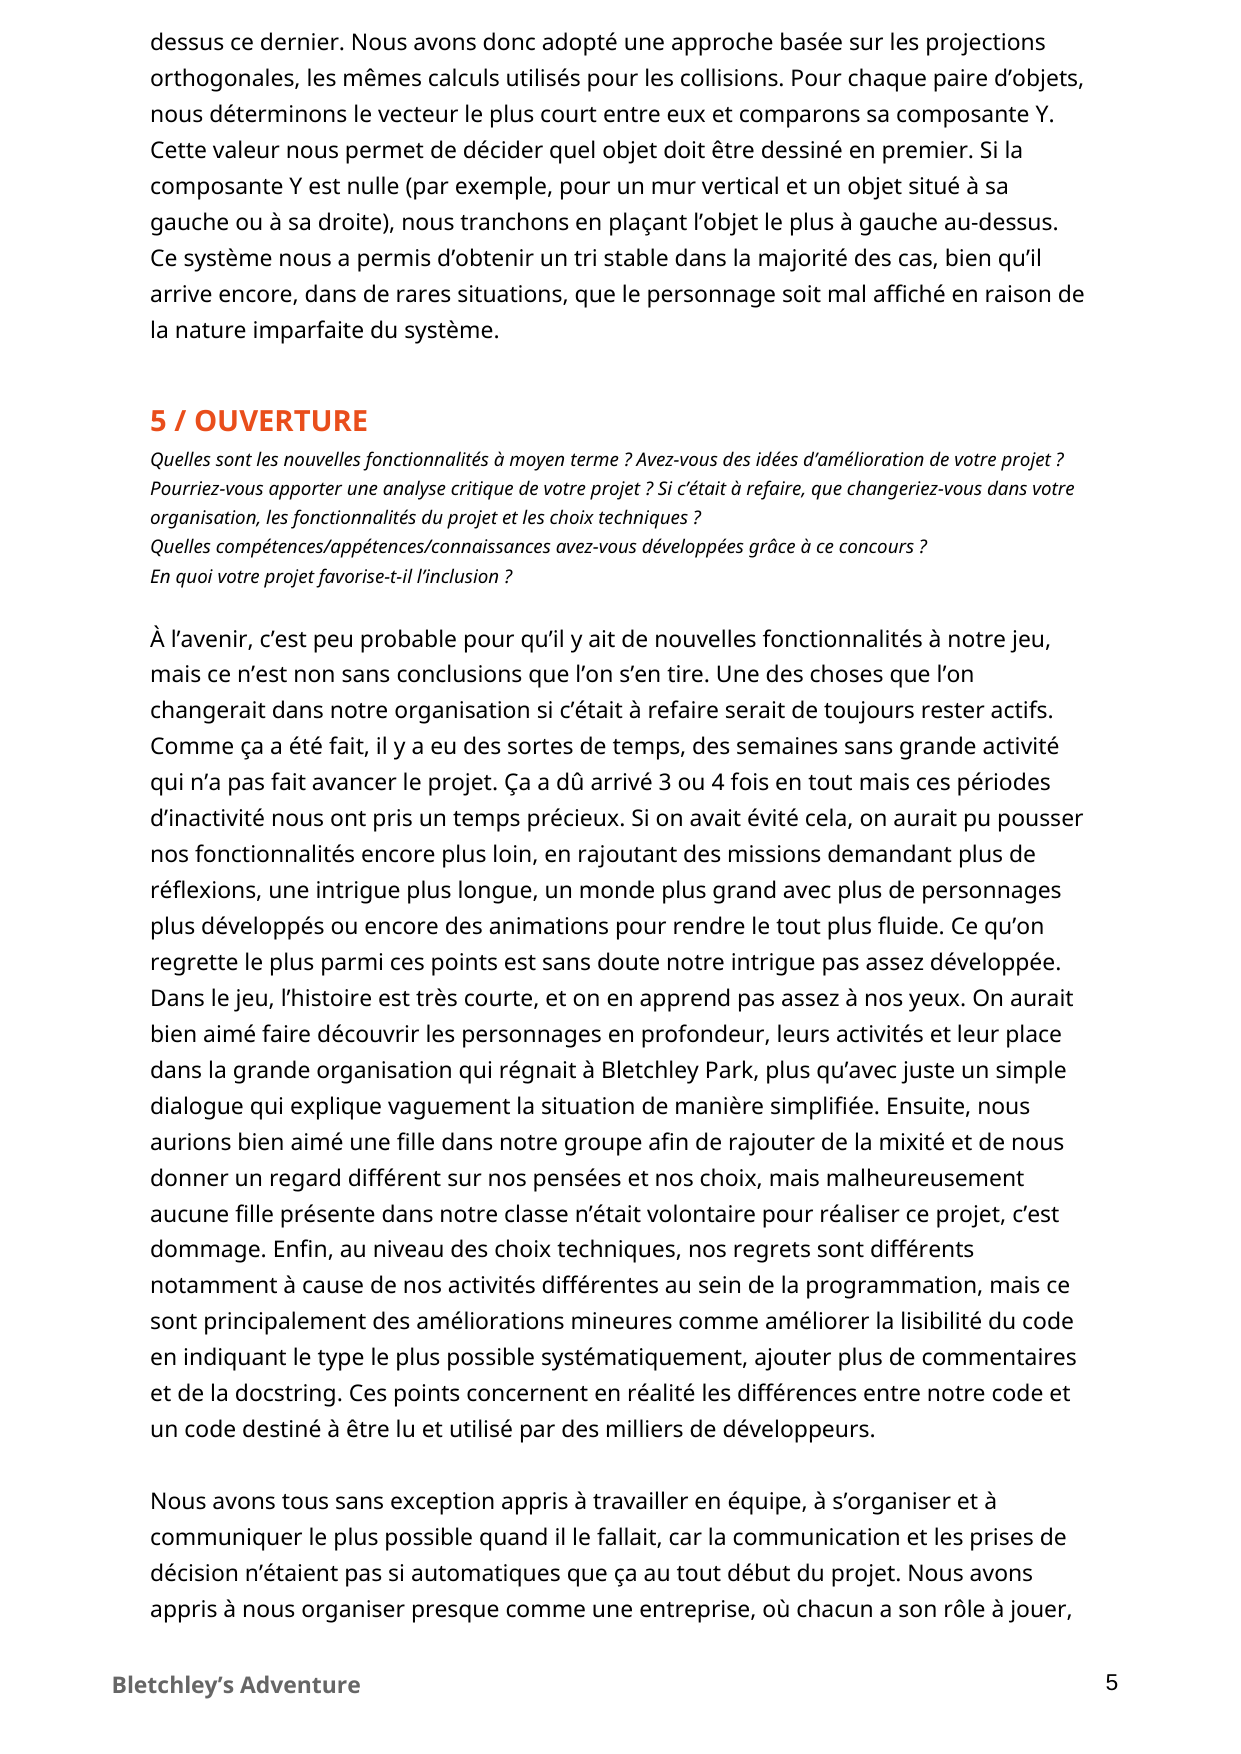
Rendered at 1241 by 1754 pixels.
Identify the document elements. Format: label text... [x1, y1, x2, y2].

text En quoi votre projet favorise-t-il l’inclusion ? [150, 563, 1090, 588]
text Quelles sont les nouvelles fonctionnalités à moyen terme ? Avez-vous des idées d’amélioration de votre projet ? [150, 446, 1090, 471]
text dessus ce dernier. Nous avons donc adopté une approche basée sur les projections orthogonales, les mêmes calculs utilisés pour les collisions. Pour chaque paire d’objets, nous déterminons le vecteur le plus court entre eux et comparons sa composante Y. Cette valeur nous permet de décider quel objet doit être dessiné en premier. Si la composante Y est nulle (par exemple, pour un mur vertical et un objet situé à sa gauche ou à sa droite), nous tranchons en plaçant l’objet le plus à gauche au-dessus. Ce système nous a permis d’obtenir un tri stable dans la majorité des cas, bien qu’il arrive encore, dans de rares situations, que le personnage soit mal affiché en raison de la nature imparfaite du système. [150, 26, 1090, 345]
text 5 / OUVERTURE [150, 400, 1090, 440]
text Nous avons tous sans exception appris à travailler en équipe, à s’organiser et à communiquer le plus possible quand il le fallait, car la communication et les prises de décision n’étaient pas si automatiques que ça au tout début du projet. Nous avons appris à nous organiser presque comme une entreprise, où chacun a son rôle à jouer, [150, 1485, 1090, 1624]
text À l’avenir, c’est peu probable pour qu’il y ait de nouvelles fonctionnalités à notre jeu, mais ce n’est non sans conclusions que l’on s’en tire. Une des choses que l’on changerait dans notre organisation si c’était à refaire serait de toujours rester actifs. Comme ça a été fait, il y a eu des sortes de temps, des semaines sans grande activité qui n’a pas fait avancer le projet. Ça a dû arrivé 3 ou 4 fois en tout mais ces périodes d’inactivité nous ont pris un temps précieux. Si on avait évité cela, on aurait pu pousser nos fonctionnalités encore plus loin, en rajoutant des missions demandant plus de réflexions, une intrigue plus longue, un monde plus grand avec plus de personnages plus développés ou encore des animations pour rendre le tout plus fluide. Ce qu’on regrette le plus parmi ces points est sans doute notre intrigue pas assez développée. Dans le jeu, l’histoire est très courte, et on en apprend pas assez à nos yeux. On aurait bien aimé faire découvrir les personnages en profondeur, leurs activités et leur place dans la grande organisation qui régnait à Bletchley Park, plus qu’avec juste un simple dialogue qui explique vaguement la situation de manière simplifiée. Ensuite, nous aurions bien aimé une fille dans notre groupe afin de rajouter de la mixité et de nous donner un regard différent sur nos pensées et nos choix, mais malheureusement aucune fille présente dans notre classe n’était volontaire pour réaliser ce projet, c’est dommage. Enfin, au niveau des choix techniques, nos regrets sont différents notamment à cause de nos activités différentes au sein de la programmation, mais ce sont principalement des améliorations mineures comme améliorer la lisibilité du code en indiquant le type le plus possible systématiquement, ajouter plus de commentaires et de la docstring. Ces points concernent en réalité les différences entre notre code et un code destiné à être lu et utilisé par des milliers de développeurs. [150, 622, 1090, 1444]
text Quelles compétences/appétences/connaissances avez-vous développées grâce à ce concours ? [150, 534, 1090, 559]
text Pourriez-vous apporter une analyse critique de votre projet ? Si c’était à refaire, que changeriez-vous dans votre organisation, les fonctionnalités du projet et les choix techniques ? [150, 475, 1090, 530]
